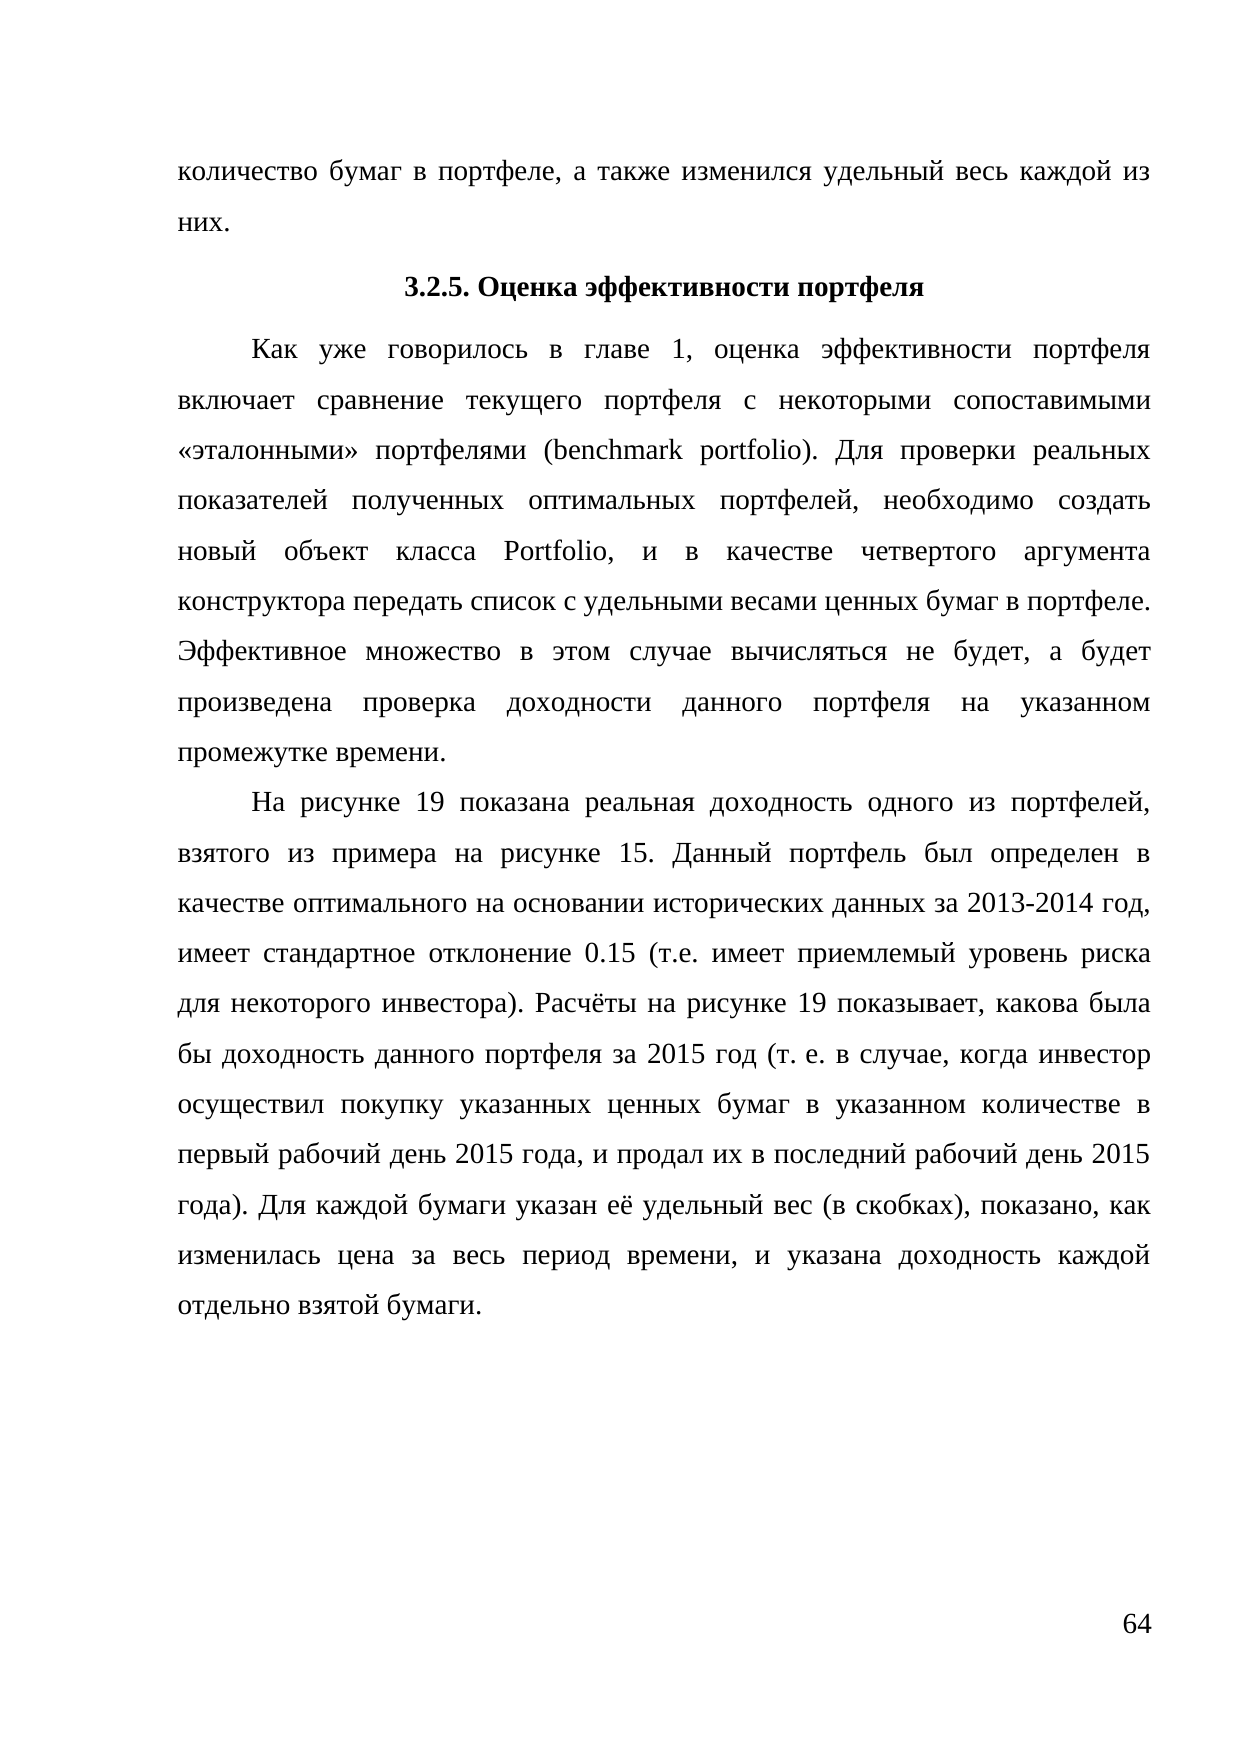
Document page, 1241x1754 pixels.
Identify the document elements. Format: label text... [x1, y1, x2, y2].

text Как уже говорилось в главе 1, оценка эффективности портфеля включает сравнение текущего портфеля с некоторыми сопоставимыми «эталонными» портфелями (benchmark portfolio). Для проверки реальных показателей полученных оптимальных портфелей, необходимо создать новый объект класса Portfolio, и в качестве четвертого аргумента конструктора передать список с удельными весами ценных бумаг в портфеле. Эффективное множество в этом случае вычисляться не будет, а будет произведена проверка доходности данного портфеля на указанном промежутке времени. [177, 332, 1152, 768]
text количество бумаг в портфеле, а также изменился удельный весь каждой из них. [177, 153, 1152, 237]
text На рисунке 19 показана реальная доходность одного из портфелей, взятого из примера на рисунке 15. Данный портфель был определен в качестве оптимального на основании исторических данных за 2013-2014 год, имеет стандартное отклонение 0.15 (т.е. имеет приемлемый уровень риска для некоторого инвестора). Расчёты на рисунке 19 показывает, какова была бы доходность данного портфеля за 2015 год (т. е. в случае, когда инвестор осуществил покупку указанных ценных бумаг в указанном количестве в первый рабочий день 2015 года, и продал их в последний рабочий день 2015 года). Для каждой бумаги указан её удельный вес (в скобках), показано, как изменилась цена за весь период времени, и указана доходность каждой отдельно взятой бумаги. [177, 784, 1152, 1321]
subtitle 3.2.5. Оценка эффективности портфеля [177, 269, 1152, 302]
